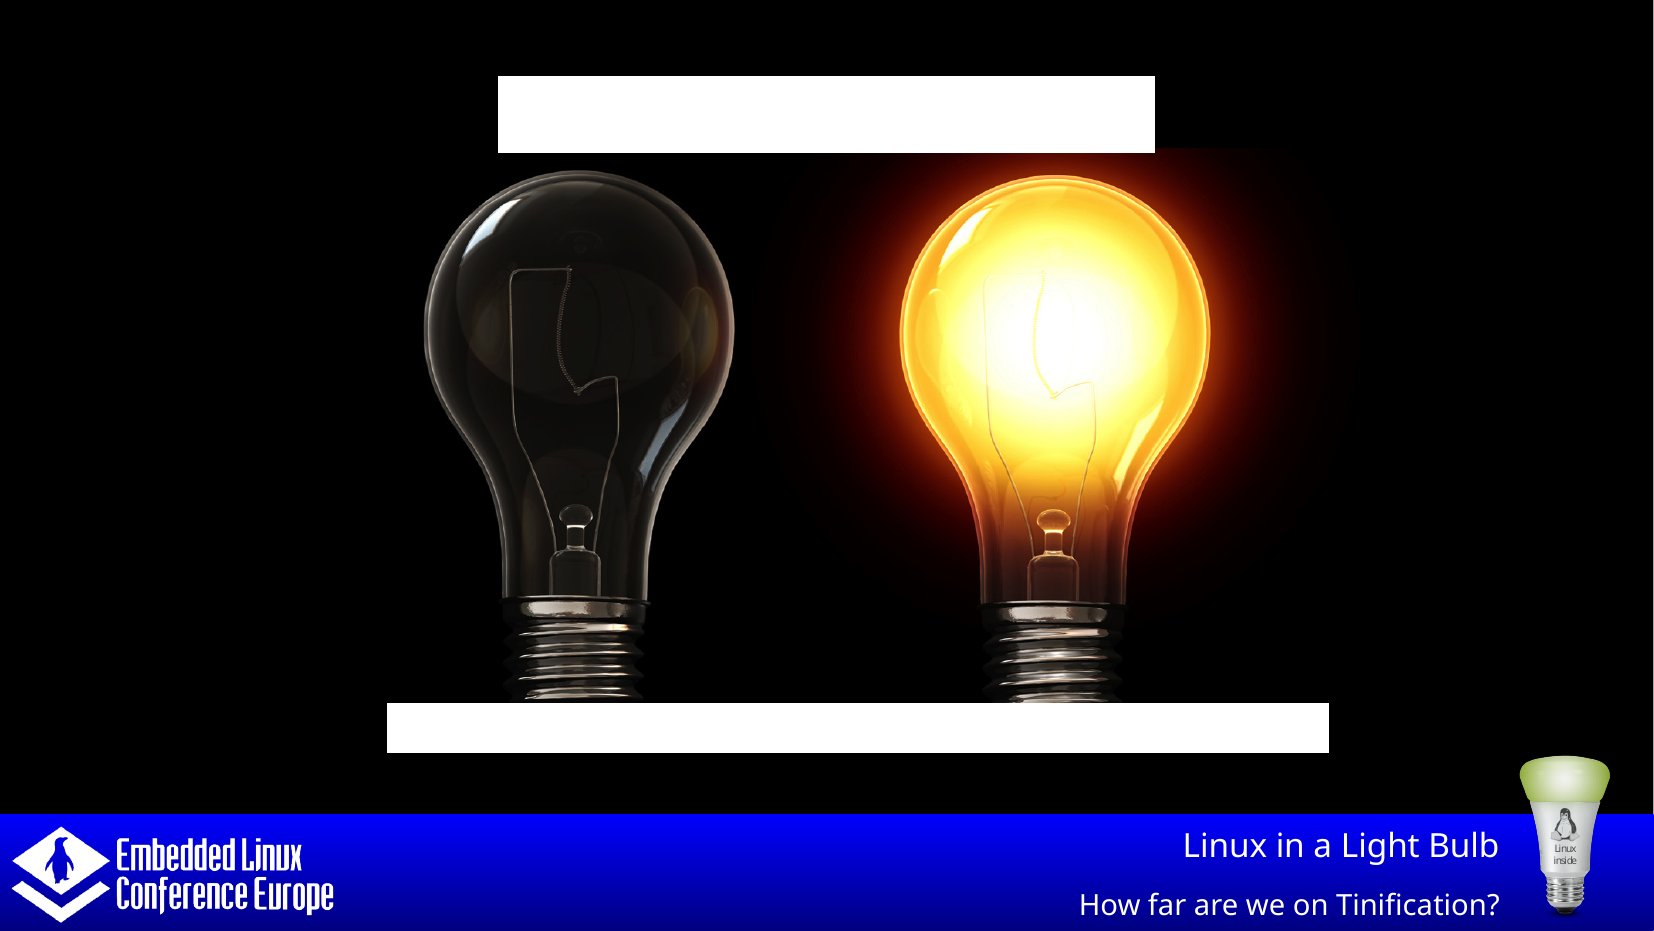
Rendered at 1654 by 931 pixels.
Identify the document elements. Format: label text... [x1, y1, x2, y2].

picture [7, 821, 338, 927]
picture [293, 193, 1361, 217]
list Most under-appreciated appliance in your home [82, 217, 1571, 758]
title The humble light bulb [82, 37, 1571, 193]
